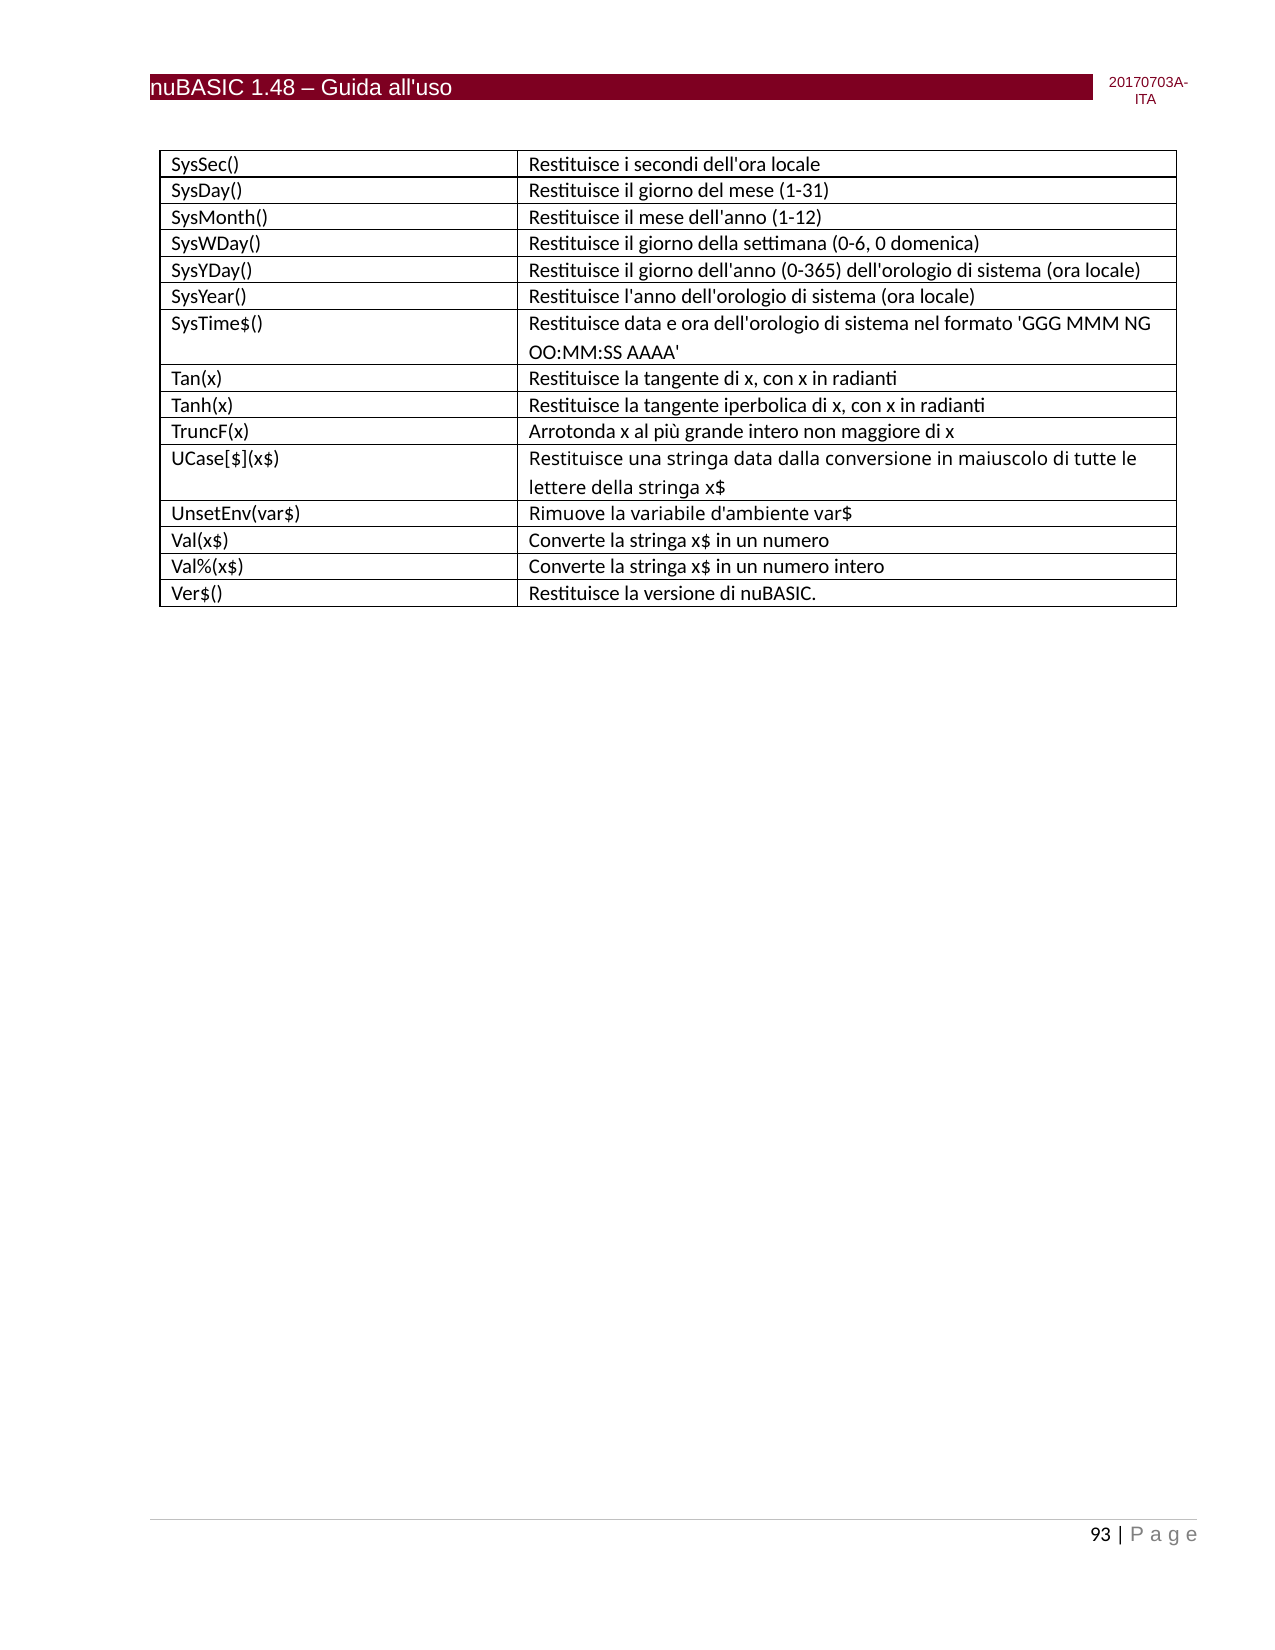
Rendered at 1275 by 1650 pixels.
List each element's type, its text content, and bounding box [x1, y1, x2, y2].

table_cell UnsetEnv(var$) [161, 501, 517, 526]
table_cell Tanh(x) [161, 392, 517, 417]
table_cell Restituisce una stringa data dalla conversione in maiuscolo di tutte le lettere della stringa x$ [518, 445, 1176, 499]
table_cell SysSec() [161, 151, 517, 176]
table_cell Restituisce l'anno dell'orologio di sistema (ora locale) [518, 283, 1176, 309]
table_cell Tan(x) [161, 365, 517, 391]
table_cell Val(x$) [161, 527, 517, 553]
table_cell Restituisce il mese dell'anno (1-12) [518, 204, 1176, 229]
table_cell TruncF(x) [161, 418, 517, 444]
table_cell Restituisce il giorno dell'anno (0-365) dell'orologio di sistema (ora locale) [518, 257, 1176, 282]
table_cell Ver$() [161, 580, 517, 606]
table_cell Restituisce la tangente di x, con x in radianti [518, 365, 1176, 391]
table_cell Restituisce il giorno della settimana (0-6, 0 domenica) [518, 230, 1176, 256]
table_cell SysDay() [161, 178, 517, 203]
table_cell SysYDay() [161, 257, 517, 282]
table_cell SysMonth() [161, 204, 517, 229]
table_cell SysTime$() [161, 310, 517, 364]
table_cell SysWDay() [161, 230, 517, 256]
table_cell Restituisce i secondi dell'ora locale [518, 151, 1176, 176]
table_cell Converte la stringa x$ in un numero intero [518, 554, 1176, 579]
table_cell Arrotonda x al più grande intero non maggiore di x [518, 418, 1176, 444]
table_cell Restituisce la versione di nuBASIC. [518, 580, 1176, 606]
table_cell Val%(x$) [161, 554, 517, 579]
table_cell Restituisce il giorno del mese (1-31) [518, 178, 1176, 203]
table_cell SysYear() [161, 283, 517, 309]
table_cell Restituisce data e ora dell'orologio di sistema nel formato 'GGG MMM NG OO:MM:SS AAAA' [518, 310, 1176, 364]
table_cell Restituisce la tangente iperbolica di x, con x in radianti [518, 392, 1176, 417]
table_cell Converte la stringa x$ in un numero [518, 527, 1176, 553]
table_cell UCase[$](x$) [161, 445, 517, 499]
table_cell Rimuove la variabile d'ambiente var$ [518, 501, 1176, 526]
